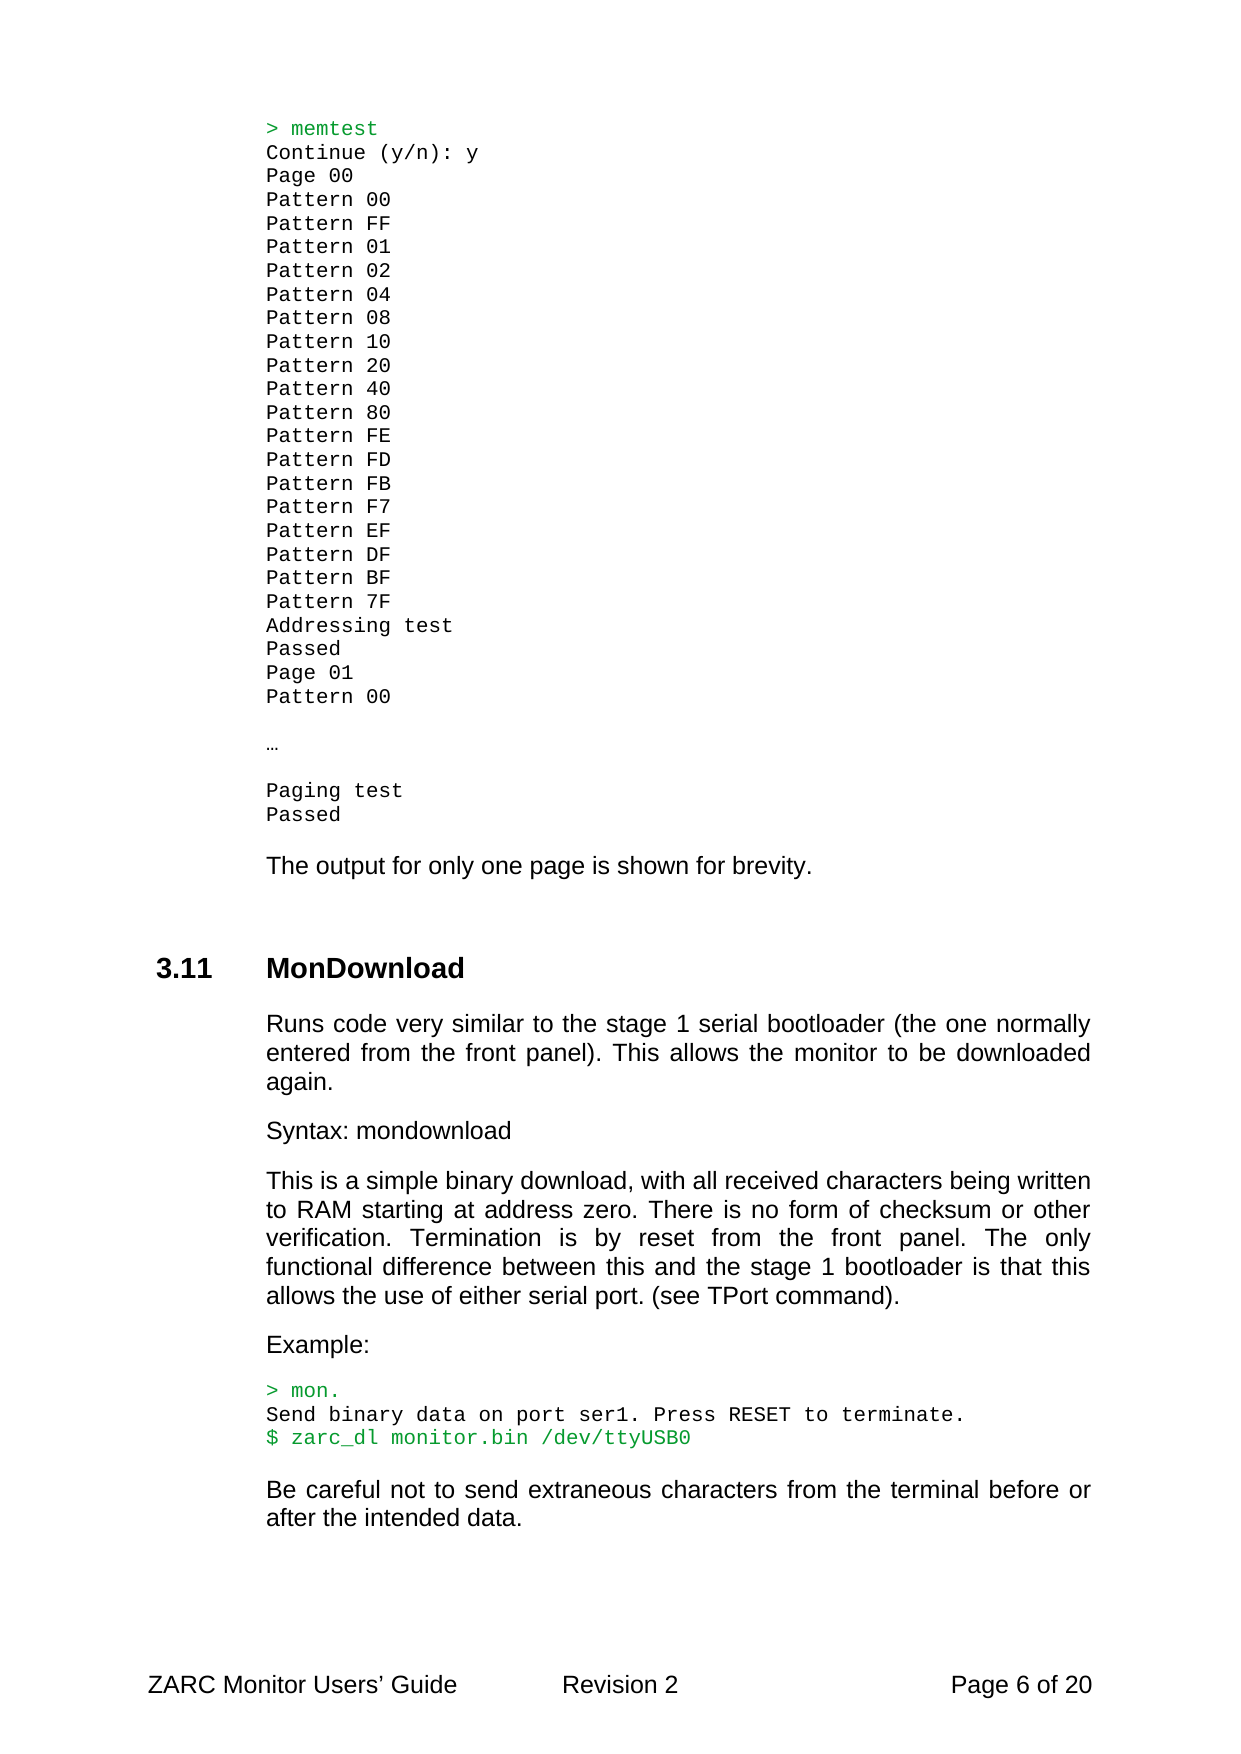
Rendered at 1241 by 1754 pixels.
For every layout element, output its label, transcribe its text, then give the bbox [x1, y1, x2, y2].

text Passed [266, 638, 1092, 662]
text Pattern 7F [266, 591, 1092, 615]
text … [266, 733, 1092, 757]
text Page 01 [266, 662, 1092, 686]
text Pattern FF [266, 213, 1092, 236]
text $ zarc_dl monitor.bin /dev/ttyUSB0 [266, 1427, 1092, 1451]
text Pattern EF [266, 520, 1092, 544]
text Paging test [266, 780, 1092, 804]
text Pattern BF [266, 567, 1092, 591]
text Pattern 08 [266, 307, 1092, 331]
text Pattern 20 [266, 354, 1092, 378]
text > mon. [266, 1380, 1092, 1404]
text Runs code very similar to the stage 1 serial bootloader (the one normally entered from the front panel). This allows the monitor to be downloaded again. [266, 1009, 1092, 1096]
text Pattern 40 [266, 378, 1092, 402]
subtitle MonDownload [148, 951, 1092, 984]
text Pattern 04 [266, 284, 1092, 307]
text Be careful not to send extraneous characters from the terminal before or after the intended data. [266, 1475, 1092, 1532]
text Syntax: mondownload [266, 1116, 1092, 1145]
text Pattern 01 [266, 236, 1092, 260]
text Pattern 00 [266, 686, 1092, 709]
text Pattern FB [266, 473, 1092, 496]
text > memtest [266, 118, 1092, 142]
text Pattern 00 [266, 189, 1092, 213]
text Pattern F7 [266, 496, 1092, 520]
text This is a simple binary download, with all received characters being written to RAM starting at address zero. There is no form of checksum or other verification. Termination is by reset from the front panel. The only functional difference between this and the stage 1 bootloader is that this allows the use of either serial port. (see TPort command). [266, 1166, 1092, 1310]
text Example: [266, 1331, 1092, 1359]
text Pattern 80 [266, 402, 1092, 426]
text Pattern 02 [266, 260, 1092, 284]
text Send binary data on port ser1. Press RESET to terminate. [266, 1404, 1092, 1427]
text Pattern FE [266, 426, 1092, 449]
text Continue (y/n): y [266, 142, 1092, 165]
text Pattern FD [266, 449, 1092, 473]
text Addressing test [266, 615, 1092, 638]
text Pattern 10 [266, 331, 1092, 354]
text Pattern DF [266, 544, 1092, 567]
text The output for only one page is shown for brevity. [266, 851, 1092, 880]
text Page 00 [266, 165, 1092, 189]
text Passed [266, 804, 1092, 827]
